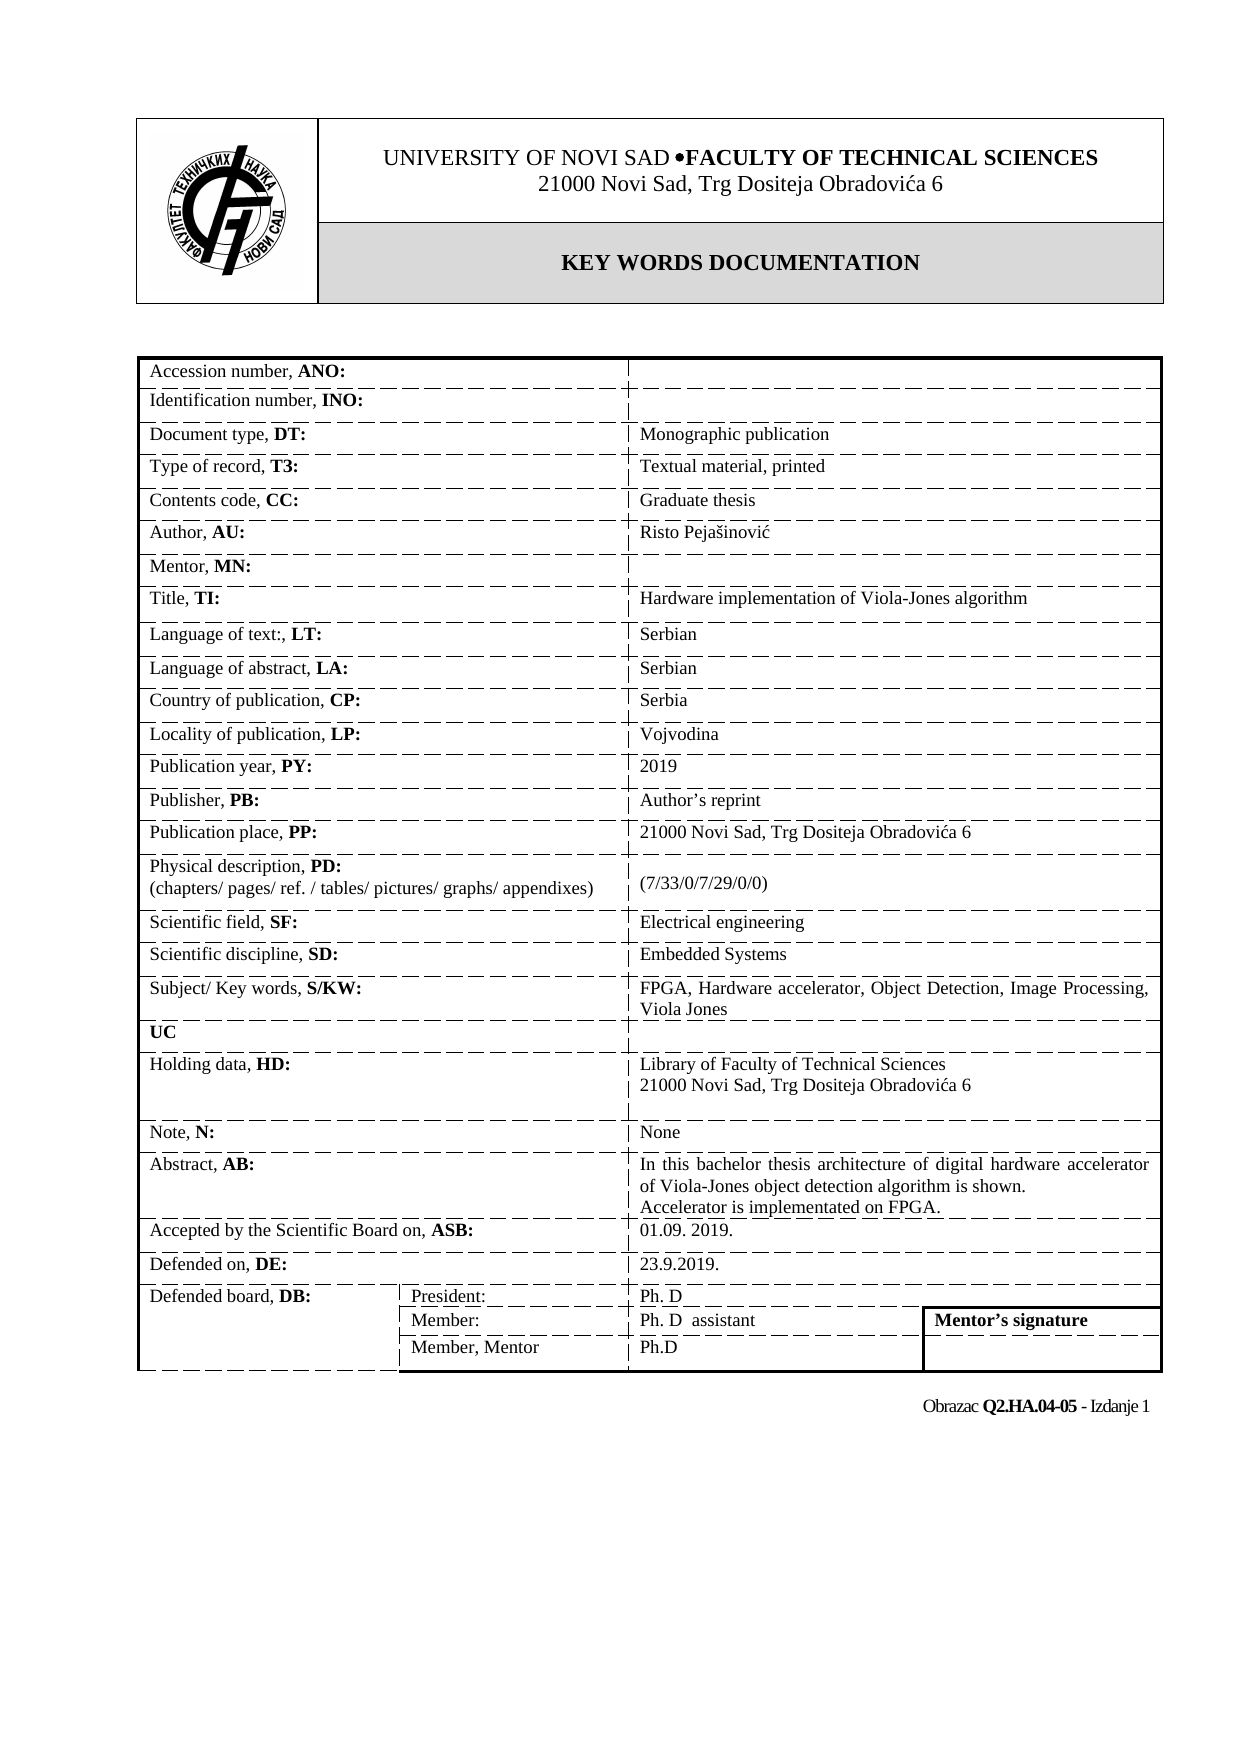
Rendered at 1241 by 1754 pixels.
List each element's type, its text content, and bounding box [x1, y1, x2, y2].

table_cell Subject/ Key words, S/KW: [140, 976, 628, 1020]
table_header Accession number, ANO: [140, 360, 628, 388]
table_cell Publication year, PY: [140, 754, 628, 788]
table_cell Ph. D assistant [628, 1306, 922, 1335]
table_cell Physical description, PD: (chapters/ pages/ ref. / tables/ pictures/ graphs/ appendixes) [140, 854, 628, 910]
table_cell UC [140, 1020, 628, 1052]
table_cell Member, Mentor [400, 1335, 628, 1370]
table_cell Accepted by the Scientific Board on, ASB: [140, 1218, 628, 1252]
table_cell Scientific discipline, SD: [140, 942, 628, 976]
table_cell Mentor’s signature [925, 1309, 1160, 1335]
table_cell [925, 1335, 1160, 1370]
table_cell Monographic publication [628, 422, 1160, 454]
table_cell Mentor, МN: [140, 554, 628, 586]
table_header UNIVERSITY OF NOVI SAD FACULTY OF TECHNICAL SCIENCES 21000 Novi Sad, Trg Dositeja Obradovića 6 [319, 119, 1163, 222]
table_cell President: [400, 1284, 628, 1306]
table_cell Type of record, ТЗ: [140, 454, 628, 488]
table_cell Holding data, HD: [140, 1052, 628, 1120]
table_cell [628, 388, 1160, 422]
table_cell Electrical engineering [628, 910, 1160, 942]
table_cell Library of Faculty of Technical Sciences 21000 Novi Sad, Trg Dositeja Obradovića 6 [628, 1052, 1160, 1120]
table_cell Textual material, printed [628, 454, 1160, 488]
picture [147, 132, 306, 290]
table_cell Serbian [628, 622, 1160, 656]
table_cell [628, 554, 1160, 586]
table_cell Title, TI: [140, 586, 628, 622]
table_cell Author, АU: [140, 520, 628, 554]
table_cell Abstract, AB: [140, 1152, 628, 1218]
table_cell Document type, DT: [140, 422, 628, 454]
table_cell Language of text:, LT: [140, 622, 628, 656]
table_cell Publication place, PP: [140, 820, 628, 854]
table_cell Risto Pejašinović [628, 520, 1160, 554]
table_cell 21000 Novi Sad, Trg Dositeja Obradovića 6 [628, 820, 1160, 854]
table_cell Language of abstract, LA: [140, 656, 628, 688]
table_cell Vojvodina [628, 722, 1160, 754]
table_cell Scientific field, SF: [140, 910, 628, 942]
table_cell Hardware implementation of Viola-Jones algorithm [628, 586, 1160, 622]
table_cell [628, 1020, 1160, 1052]
table_cell In this bachelor thesis architecture of digital hardware accelerator of Viola-Jones object detection algorithm is shown. Accelerator is implementated on FPGA. [628, 1152, 1160, 1218]
table_header [628, 360, 1160, 388]
table_cell 23.9.2019. [628, 1252, 1160, 1283]
table_cell Member: [400, 1306, 628, 1335]
table_cell KEY WORDS DOCUMENTATION [319, 223, 1163, 303]
table_cell Identification number, INO: [140, 388, 628, 422]
table_cell Embedded Systems [628, 942, 1160, 976]
table_cell Author’s reprint [628, 788, 1160, 820]
table_cell Graduate thesis [628, 488, 1160, 520]
table_cell Ph. D [628, 1284, 1160, 1306]
table_cell Serbia [628, 688, 1160, 722]
table_cell Contents code, CC: [140, 488, 628, 520]
table_cell (7/33/0/7/29/0/0) [628, 854, 1160, 910]
table_cell Note, N: [140, 1120, 628, 1152]
table_cell FPGA, Hardware accelerator, Object Detection, Image Processing, Viola Jones [628, 976, 1160, 1020]
table_cell 01.09. 2019. [628, 1218, 1160, 1252]
table_cell None [628, 1120, 1160, 1152]
table_cell Defended on, DE: [140, 1252, 628, 1283]
table_cell Serbian [628, 656, 1160, 688]
table_cell Defended board, DB: [140, 1284, 399, 1370]
table_cell Country of publication, CP: [140, 688, 628, 722]
text Obrazac Q2.НА.04-05 - Izdanje 1 [148, 1394, 1152, 1416]
table_cell Locality of publication, LP: [140, 722, 628, 754]
table_header [137, 119, 317, 303]
table_cell 2019 [628, 754, 1160, 788]
table_cell Publisher, PB: [140, 788, 628, 820]
table_cell Ph.D [628, 1335, 922, 1370]
